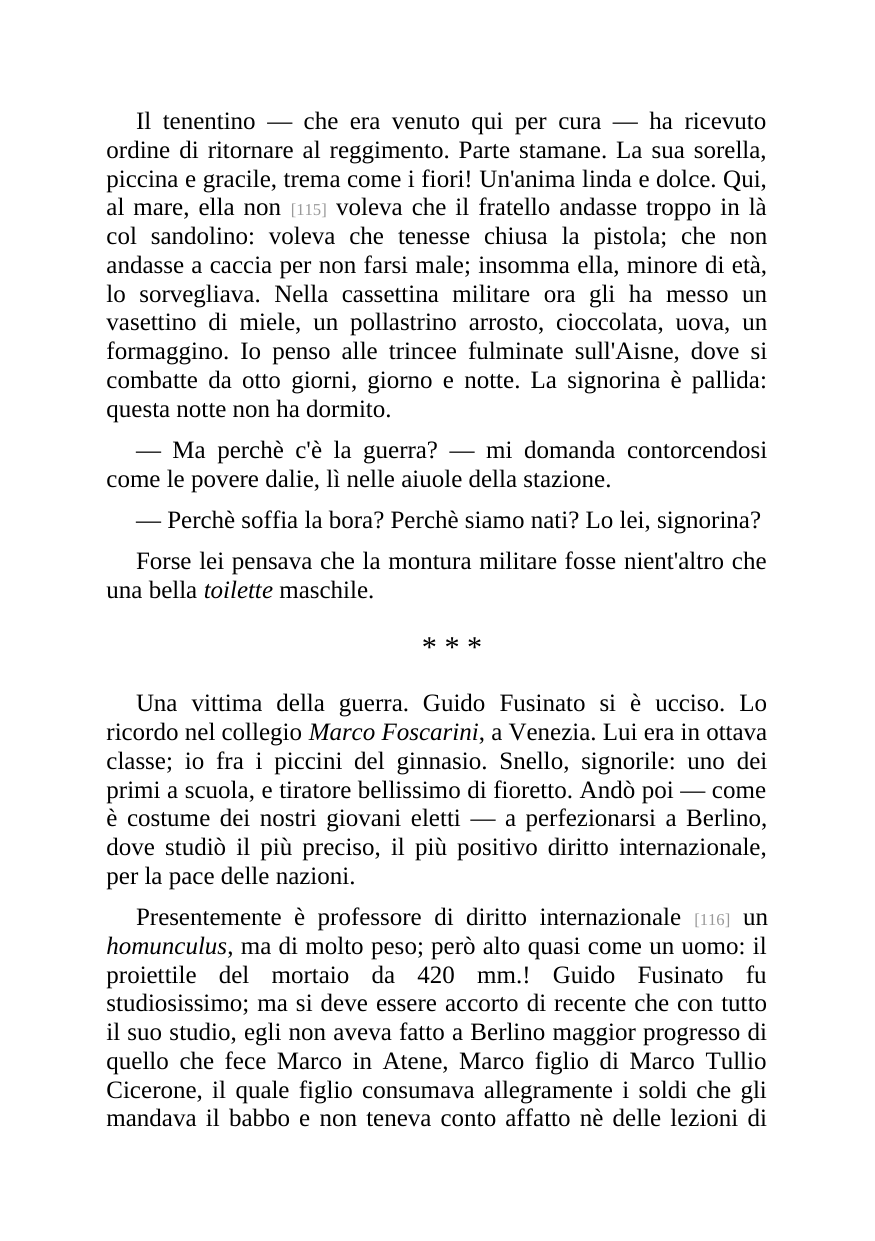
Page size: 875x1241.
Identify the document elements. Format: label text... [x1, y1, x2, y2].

text Forse lei pensava che la montura militare fosse nient'altro che una bella toilette maschile. [106, 546, 768, 604]
text Una vittima della guerra. Guido Fusinato si è ucciso. Lo ricordo nel collegio Marco Foscarini, a Venezia. Lui era in ottava classe; io fra i piccini del ginnasio. Snello, signorile: uno dei primi a scuola, e tiratore bellissimo di fioretto. Andò poi — come è costume dei nostri giovani eletti — a perfezionarsi a Berlino, dove studiò il più preciso, il più positivo diritto internazionale, per la pace delle nazioni. [106, 688, 768, 890]
text Il tenentino — che era venuto qui per cura — ha ricevuto ordine di ritornare al reggimento. Parte stamane. La sua sorella, piccina e gracile, trema come i fiori! Un'anima linda e dolce. Qui, al mare, ella non [115] voleva che il fratello andasse troppo in là col sandolino: voleva che tenesse chiusa la pistola; che non andasse a caccia per non farsi male; insomma ella, minore di età, lo sorvegliava. Nella cassettina militare ora gli ha messo un vasettino di miele, un pollastrino arrosto, cioccolata, uova, un formaggino. Io penso alle trincee fulminate sull'Aisne, dove si combatte da otto giorni, giorno e notte. La signorina è pallida: questa notte non ha dormito. [106, 106, 768, 422]
text Presentemente è professore di diritto internazionale [116] un homunculus, ma di molto peso; però alto quasi come un uomo: il proiettile del mortaio da 420 mm.! Guido Fusinato fu studiosissimo; ma si deve essere accorto di recente che con tutto il suo studio, egli non aveva fatto a Berlino maggior progresso di quello che fece Marco in Atene, Marco figlio di Marco Tullio Cicerone, il quale figlio consumava allegramente i soldi che gli mandava il babbo e non teneva conto affatto nè delle lezioni di [106, 902, 768, 1132]
text — Ma perchè c'è la guerra? — mi domanda contorcendosi come le povere dalie, lì nelle aiuole della stazione. [106, 435, 768, 492]
text — Perchè soffia la bora? Perchè siamo nati? Lo lei, signorina? [106, 505, 768, 534]
text * * * [106, 629, 768, 663]
